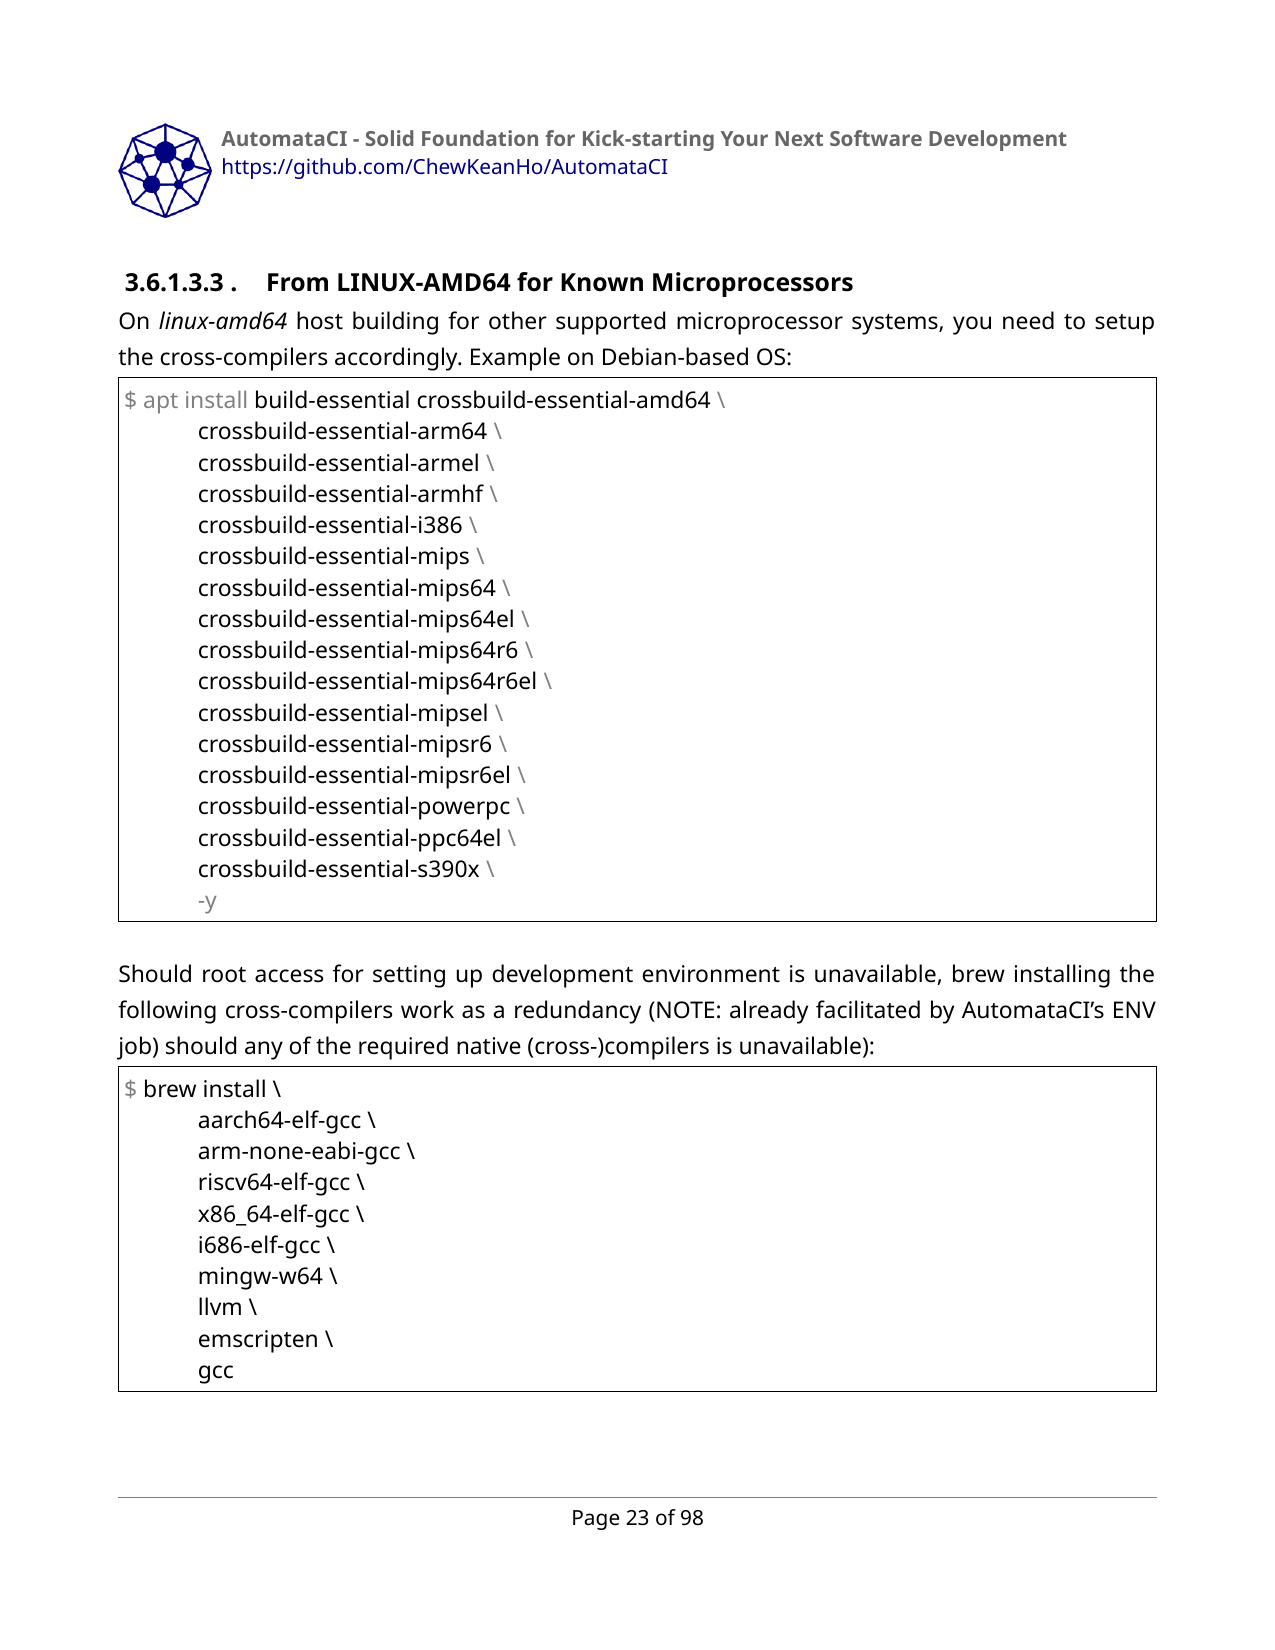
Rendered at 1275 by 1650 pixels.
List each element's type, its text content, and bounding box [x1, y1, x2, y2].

subtitle From LINUX-AMD64 for Known Microprocessors [118, 265, 1157, 299]
picture [118, 123, 212, 218]
table_header $ brew install \ aarch64-elf-gcc \ arm-none-eabi-gcc \ riscv64-elf-gcc \ x86_64-elf-gcc \ i686-elf-gcc \ mingw-w64 \ llvm \ emscripten \ gcc [119, 1067, 1156, 1391]
table_header $ apt install build-essential crossbuild-essential-amd64 \ crossbuild-essential-arm64 \ crossbuild-essential-armel \ crossbuild-essential-armhf \ crossbuild-essential-i386 \ crossbuild-essential-mips \ crossbuild-essential-mips64 \ crossbuild-essential-mips64el \ crossbuild-essential-mips64r6 \ crossbuild-essential-mips64r6el \ crossbuild-essential-mipsel \ crossbuild-essential-mipsr6 \ crossbuild-essential-mipsr6el \ crossbuild-essential-powerpc \ crossbuild-essential-ppc64el \ crossbuild-essential-s390x \ -y [119, 378, 1156, 921]
text On linux-amd64 host building for other supported microprocessor systems, you need to setup the cross-compilers accordingly. Example on Debian-based OS: [118, 305, 1157, 372]
text Should root access for setting up development environment is unavailable, brew installing the following cross-compilers work as a redundancy (NOTE: already facilitated by AutomataCI’s ENV job) should any of the required native (cross-)compilers is unavailable): [118, 958, 1157, 1061]
